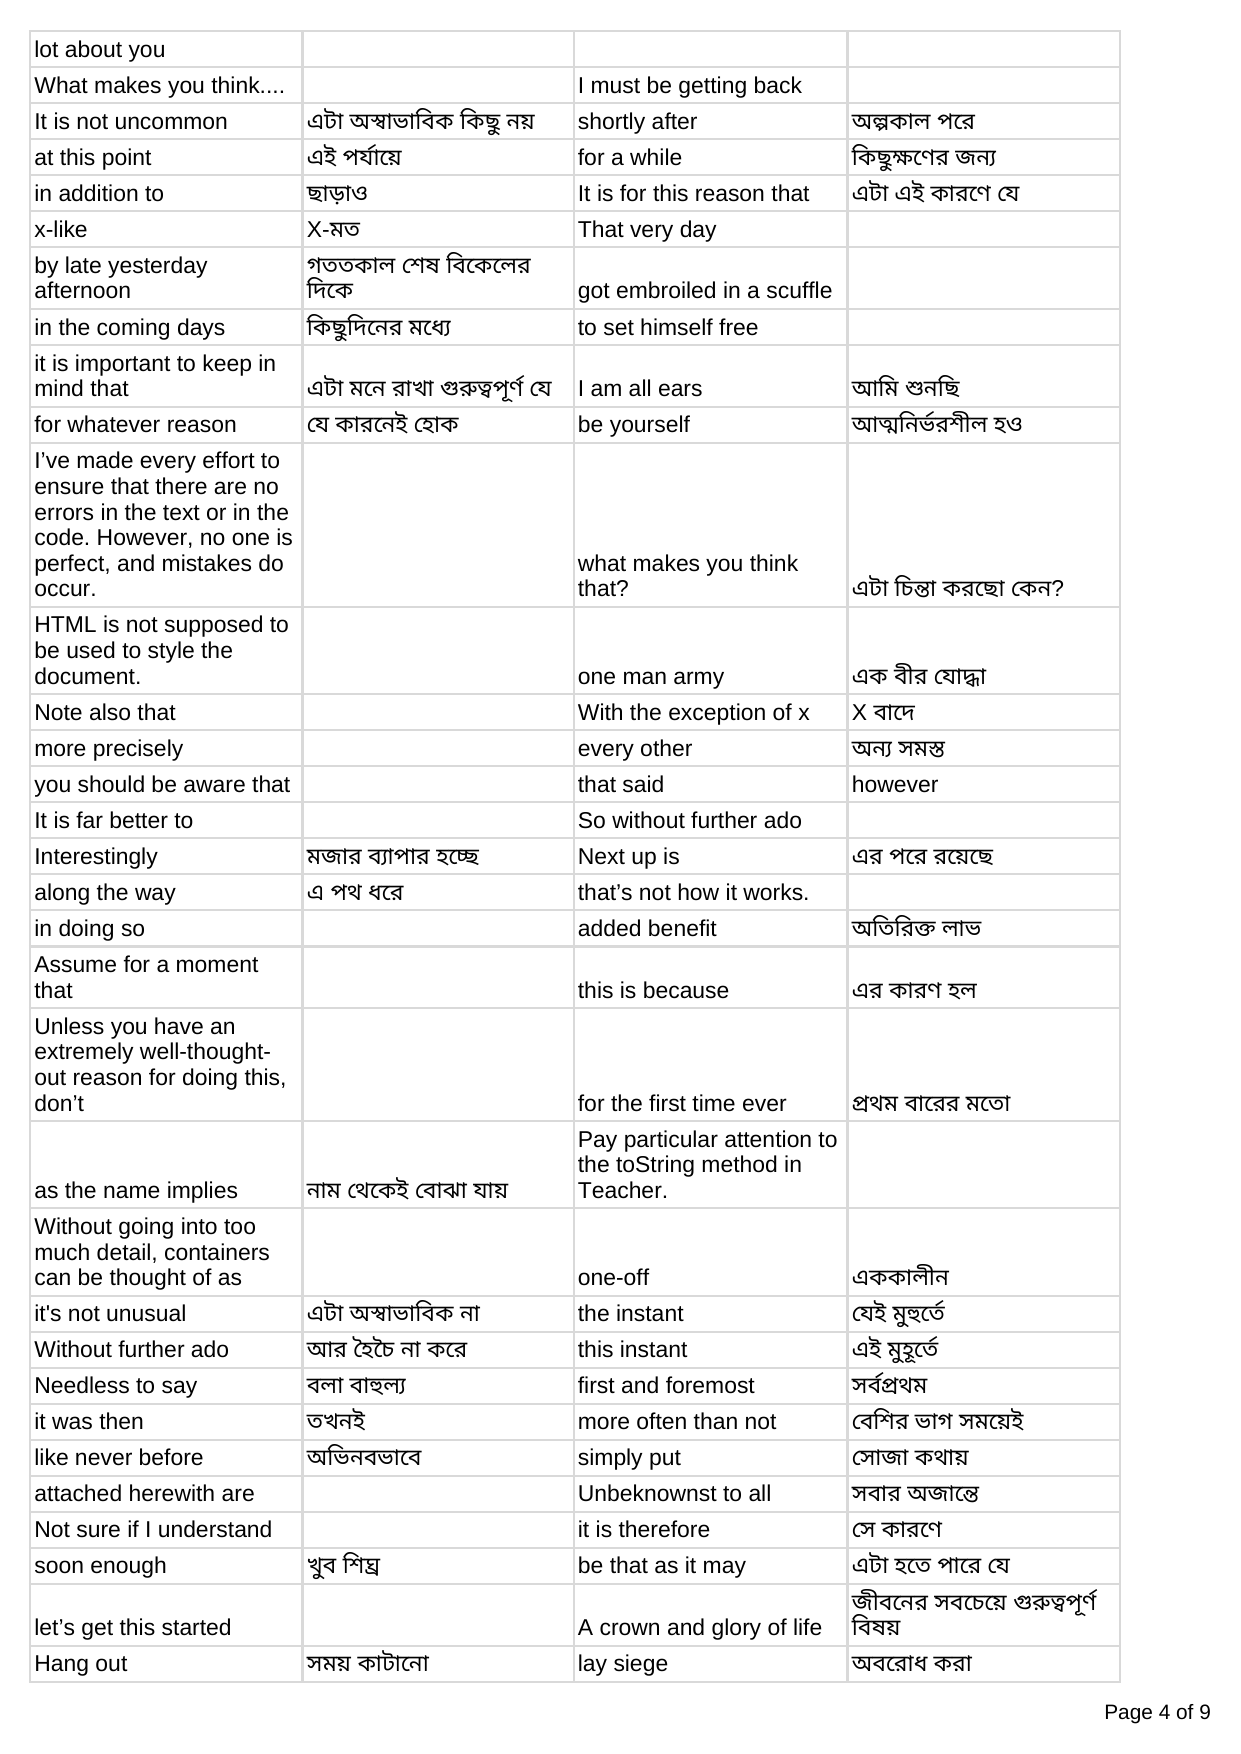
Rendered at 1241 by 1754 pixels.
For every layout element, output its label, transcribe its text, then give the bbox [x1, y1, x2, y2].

table_cell Pay particular attention to the toString method in Teacher. [575, 1122, 846, 1207]
table_cell এই মুহূর্তে [849, 1333, 1119, 1367]
table_cell অভিনবভাবে [304, 1441, 573, 1475]
table_cell অন্য সমস্ত [849, 731, 1119, 765]
table_cell Interestingly [31, 839, 301, 873]
table_cell Needless to say [31, 1369, 301, 1403]
table_cell বেশির ভাগ সময়েই [849, 1405, 1119, 1439]
table_cell [304, 1585, 573, 1644]
table_cell in doing so [31, 911, 301, 945]
table_cell With the exception of x [575, 695, 846, 729]
table_cell So without further ado [575, 803, 846, 837]
table_cell for a while [575, 140, 846, 174]
table_cell this is because [575, 948, 846, 1007]
table_cell কিছুদিনের মধ্যে [304, 310, 573, 344]
table_cell Not sure if I understand [31, 1513, 301, 1547]
table_cell গততকাল শেষ বিকেলের দিকে [304, 248, 573, 308]
table_cell Unbeknownst to all [575, 1477, 846, 1511]
table_cell Without further ado [31, 1333, 301, 1367]
table_cell I’ve made every effort to ensure that there are no errors in the text or in the code. However, no one is perfect, and mistakes do occur. [31, 444, 301, 606]
table_cell [849, 212, 1119, 246]
table_cell by late yesterday afternoon [31, 248, 301, 308]
table_cell x-like [31, 212, 301, 246]
table_cell it is therefore [575, 1513, 846, 1547]
table_cell be yourself [575, 408, 846, 442]
table_cell shortly after [575, 104, 846, 138]
table_cell HTML is not supposed to be used to style the document. [31, 608, 301, 693]
table_cell সবার অজান্তে [849, 1477, 1119, 1511]
table_cell the instant [575, 1297, 846, 1331]
table_cell এ পথ ধরে [304, 875, 573, 909]
table_cell X-মত [304, 212, 573, 246]
table_cell it was then [31, 1405, 301, 1439]
table_cell one-off [575, 1209, 846, 1294]
table_cell [849, 68, 1119, 102]
table_cell lay siege [575, 1647, 846, 1681]
table_cell এটা এই কারণে যে [849, 176, 1119, 210]
table_cell It is for this reason that [575, 176, 846, 210]
table_cell Hang out [31, 1647, 301, 1681]
table_cell প্রথম বারের মতো [849, 1009, 1119, 1120]
table_cell for whatever reason [31, 408, 301, 442]
table_cell এটা হতে পারে যে [849, 1549, 1119, 1583]
table_cell [304, 1513, 573, 1547]
table_cell [304, 695, 573, 729]
table_cell এটা অস্বাভাবিক কিছু নয় [304, 104, 573, 138]
table_cell this instant [575, 1333, 846, 1367]
table_cell মজার ব্যাপার হচ্ছে [304, 839, 573, 873]
table_cell অবরোধ করা [849, 1647, 1119, 1681]
table_cell [304, 1009, 573, 1120]
table_cell It is far better to [31, 803, 301, 837]
table_cell got embroiled in a scuffle [575, 248, 846, 308]
table_cell অল্পকাল পরে [849, 104, 1119, 138]
table_cell [304, 911, 573, 945]
table_cell নাম থেকেই বোঝা যায় [304, 1122, 573, 1207]
table_cell it is important to keep in mind that [31, 346, 301, 406]
table_cell [304, 608, 573, 693]
table_cell you should be aware that [31, 767, 301, 801]
table_cell simply put [575, 1441, 846, 1475]
table_cell [849, 32, 1119, 66]
table_cell It is not uncommon [31, 104, 301, 138]
table_cell [304, 731, 573, 765]
table_cell [304, 767, 573, 801]
table_cell I must be getting back [575, 68, 846, 102]
table_cell এর কারণ হল [849, 948, 1119, 1007]
table_cell [304, 1209, 573, 1294]
table_cell first and foremost [575, 1369, 846, 1403]
table_cell আমি শুনছি [849, 346, 1119, 406]
table_cell more precisely [31, 731, 301, 765]
table_cell [575, 32, 846, 66]
table_cell [849, 1122, 1119, 1207]
table_cell [849, 248, 1119, 308]
table_cell যে কারনেই হোক [304, 408, 573, 442]
table_cell in the coming days [31, 310, 301, 344]
table_cell Next up is [575, 839, 846, 873]
table_cell ছাড়াও [304, 176, 573, 210]
table_cell more often than not [575, 1405, 846, 1439]
table_cell সময় কাটানো [304, 1647, 573, 1681]
table_cell in addition to [31, 176, 301, 210]
table_cell সোজা কথায় [849, 1441, 1119, 1475]
table_cell [304, 32, 573, 66]
table_cell [849, 310, 1119, 344]
table_cell added benefit [575, 911, 846, 945]
table_cell তখনই [304, 1405, 573, 1439]
table_cell [304, 948, 573, 1007]
table_cell সর্বপ্রথম [849, 1369, 1119, 1403]
table_cell আত্মনির্ভরশীল হও [849, 408, 1119, 442]
table_cell এর পরে রয়েছে [849, 839, 1119, 873]
table_cell I am all ears [575, 346, 846, 406]
table_cell X বাদে [849, 695, 1119, 729]
table_cell Without going into too much detail, containers can be thought of as [31, 1209, 301, 1294]
table_cell সে কারণে [849, 1513, 1119, 1547]
table_cell along the way [31, 875, 301, 909]
table_cell এককালীন [849, 1209, 1119, 1294]
table_cell কিছুক্ষণের জন্য [849, 140, 1119, 174]
table_cell however [849, 767, 1119, 801]
table_cell to set himself free [575, 310, 846, 344]
table_cell it's not unusual [31, 1297, 301, 1331]
table_cell বলা বাহুল্য [304, 1369, 573, 1403]
table_cell Assume for a moment that [31, 948, 301, 1007]
table_cell Unless you have an extremely well-thought-out reason for doing this, don’t [31, 1009, 301, 1120]
table_cell that’s not how it works. [575, 875, 846, 909]
table_cell one man army [575, 608, 846, 693]
table_cell for the first time ever [575, 1009, 846, 1120]
table_cell that said [575, 767, 846, 801]
table_cell [849, 875, 1119, 909]
table_cell as the name implies [31, 1122, 301, 1207]
table_cell [304, 444, 573, 606]
table_cell [304, 68, 573, 102]
table_cell A crown and glory of life [575, 1585, 846, 1644]
table_cell soon enough [31, 1549, 301, 1583]
table_cell খুব শিঘ্র [304, 1549, 573, 1583]
table_cell Note also that [31, 695, 301, 729]
table_cell What makes you think.... [31, 68, 301, 102]
table_cell এক বীর যোদ্ধা [849, 608, 1119, 693]
table_cell এটা অস্বাভাবিক না [304, 1297, 573, 1331]
table_cell let’s get this started [31, 1585, 301, 1644]
table_cell এই পর্যায়ে [304, 140, 573, 174]
table_cell attached herewith are [31, 1477, 301, 1511]
table_cell [304, 803, 573, 837]
table_cell what makes you think that? [575, 444, 846, 606]
table_cell every other [575, 731, 846, 765]
table_cell lot about you [31, 32, 301, 66]
table_cell জীবনের সবচেয়ে গুরুত্বপূর্ণ বিষয় [849, 1585, 1119, 1644]
table_cell অতিরিক্ত লাভ [849, 911, 1119, 945]
table_cell এটা মনে রাখা গুরুত্বপূর্ণ যে [304, 346, 573, 406]
table_cell be that as it may [575, 1549, 846, 1583]
table_cell [849, 803, 1119, 837]
table_cell আর হৈচৈ না করে [304, 1333, 573, 1367]
table_cell like never before [31, 1441, 301, 1475]
table_cell at this point [31, 140, 301, 174]
table_cell That very day [575, 212, 846, 246]
table_cell যেই মুহুর্তে [849, 1297, 1119, 1331]
table_cell এটা চিন্তা করছো কেন? [849, 444, 1119, 606]
table_cell [304, 1477, 573, 1511]
